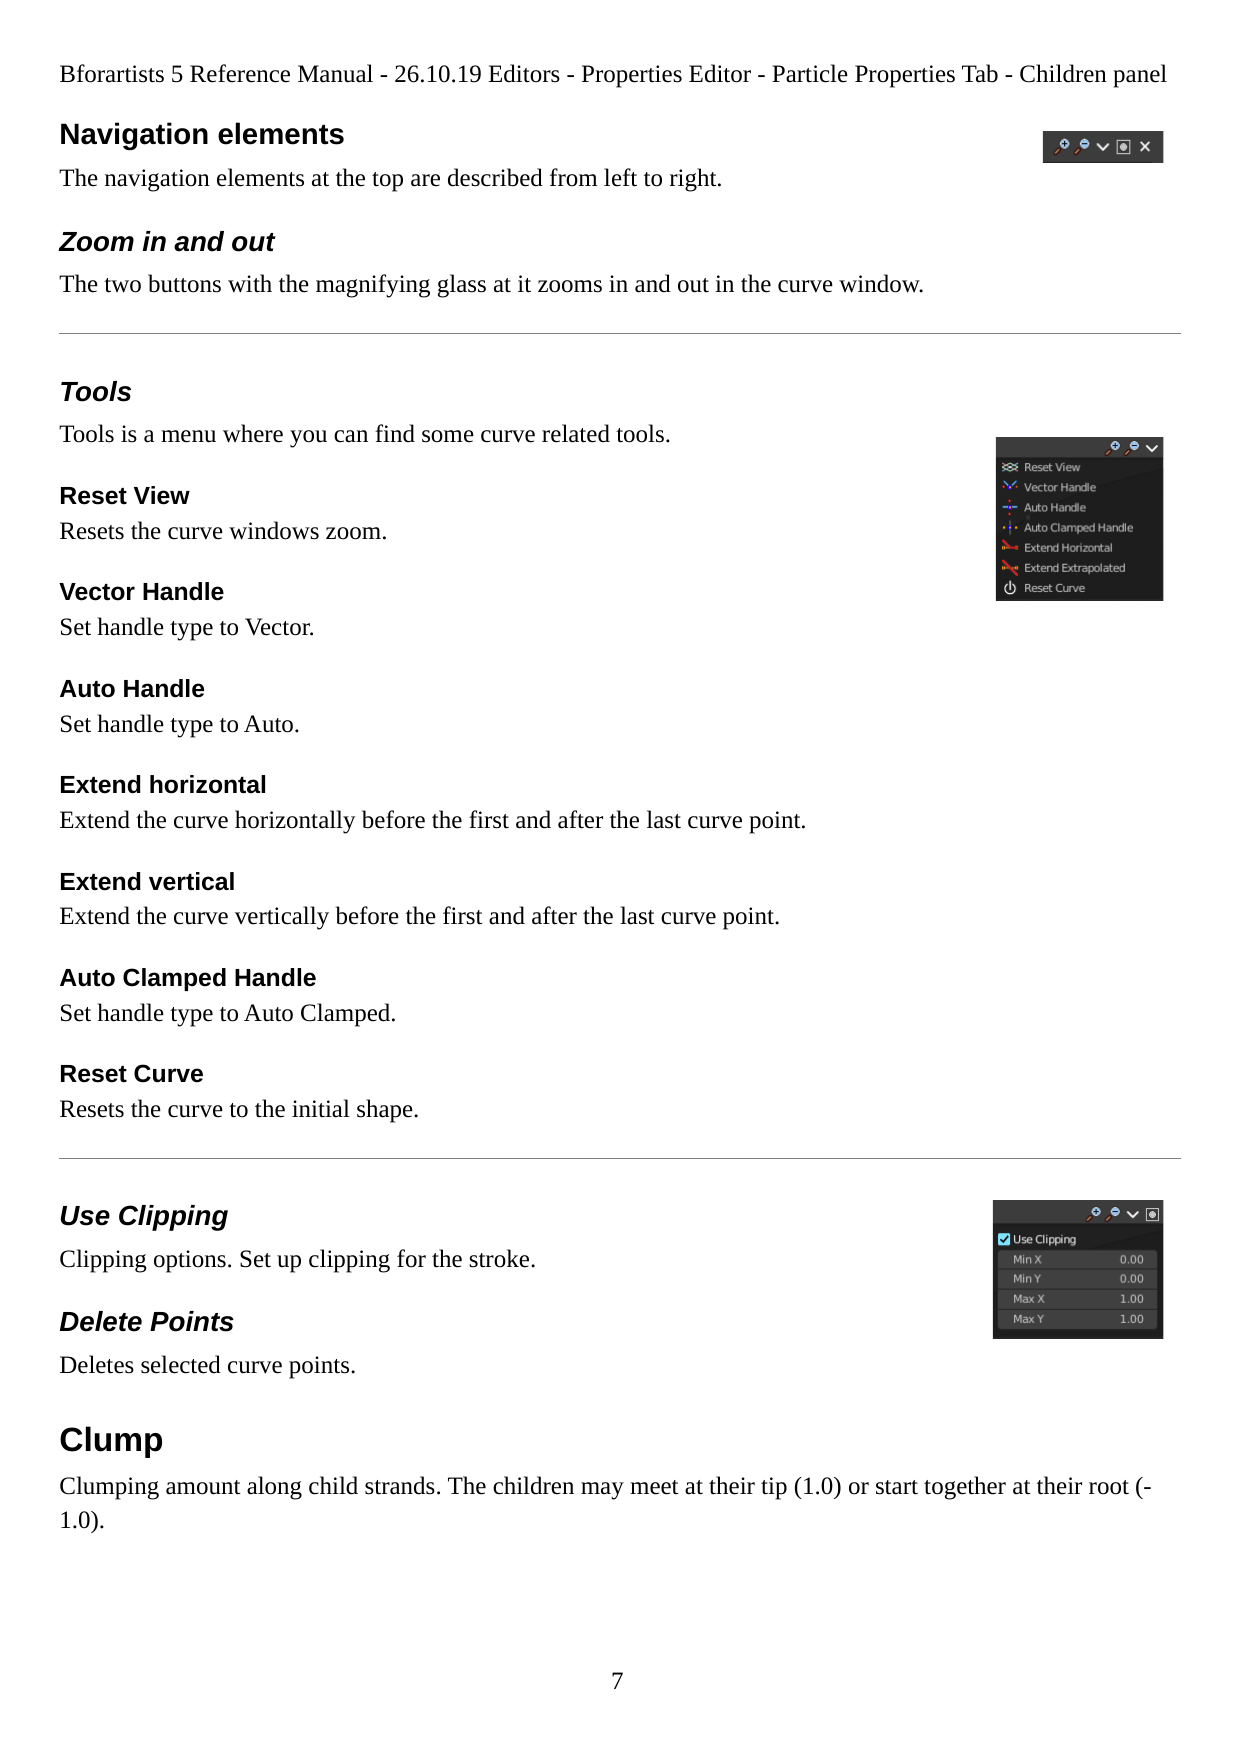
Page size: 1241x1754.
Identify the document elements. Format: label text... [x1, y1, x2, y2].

text Set handle type to Vector. [59, 612, 1181, 641]
text Clumping amount along child strands. The children may meet at their tip (1.0) or start together at their root (-1.0). [59, 1471, 1181, 1534]
text Resets the curve to the initial shape. [59, 1094, 1181, 1123]
subtitle Vector Handle [59, 577, 1181, 606]
subtitle Zoom in and out [59, 225, 1181, 257]
subtitle Clump [59, 1420, 1181, 1459]
subtitle [1164, 1306, 1181, 1338]
text Clipping options. Set up clipping for the stroke. [59, 1244, 992, 1273]
text The two buttons with the magnifying glass at it zooms in and out in the curve window. [59, 269, 1181, 298]
subtitle [1164, 1200, 1181, 1232]
text Extend the curve vertically before the first and after the last curve point. [59, 901, 1181, 930]
text Set handle type to Auto. [59, 709, 1181, 737]
subtitle Navigation elements [59, 117, 1181, 151]
subtitle Reset View [59, 481, 995, 510]
subtitle [1164, 481, 1181, 510]
text The navigation elements at the top are described from left to right. [59, 163, 1181, 192]
subtitle Use Clipping [59, 1200, 992, 1232]
subtitle Extend horizontal [59, 770, 1181, 799]
picture [992, 1200, 1164, 1339]
subtitle Extend vertical [59, 867, 1181, 895]
subtitle Delete Points [59, 1306, 992, 1338]
text Deletes selected curve points. [59, 1350, 1181, 1379]
picture [995, 437, 1164, 601]
text Extend the curve horizontally before the first and after the last curve point. [59, 805, 1181, 834]
subtitle Auto Handle [59, 674, 1181, 702]
text Tools is a menu where you can find some curve related tools. [59, 419, 1181, 448]
subtitle Reset Curve [59, 1059, 1181, 1088]
text Resets the curve windows zoom. [59, 516, 995, 545]
subtitle Tools [59, 375, 1181, 407]
text Set handle type to Auto Clamped. [59, 998, 1181, 1026]
subtitle Auto Clamped Handle [59, 963, 1181, 991]
picture [1042, 131, 1164, 163]
